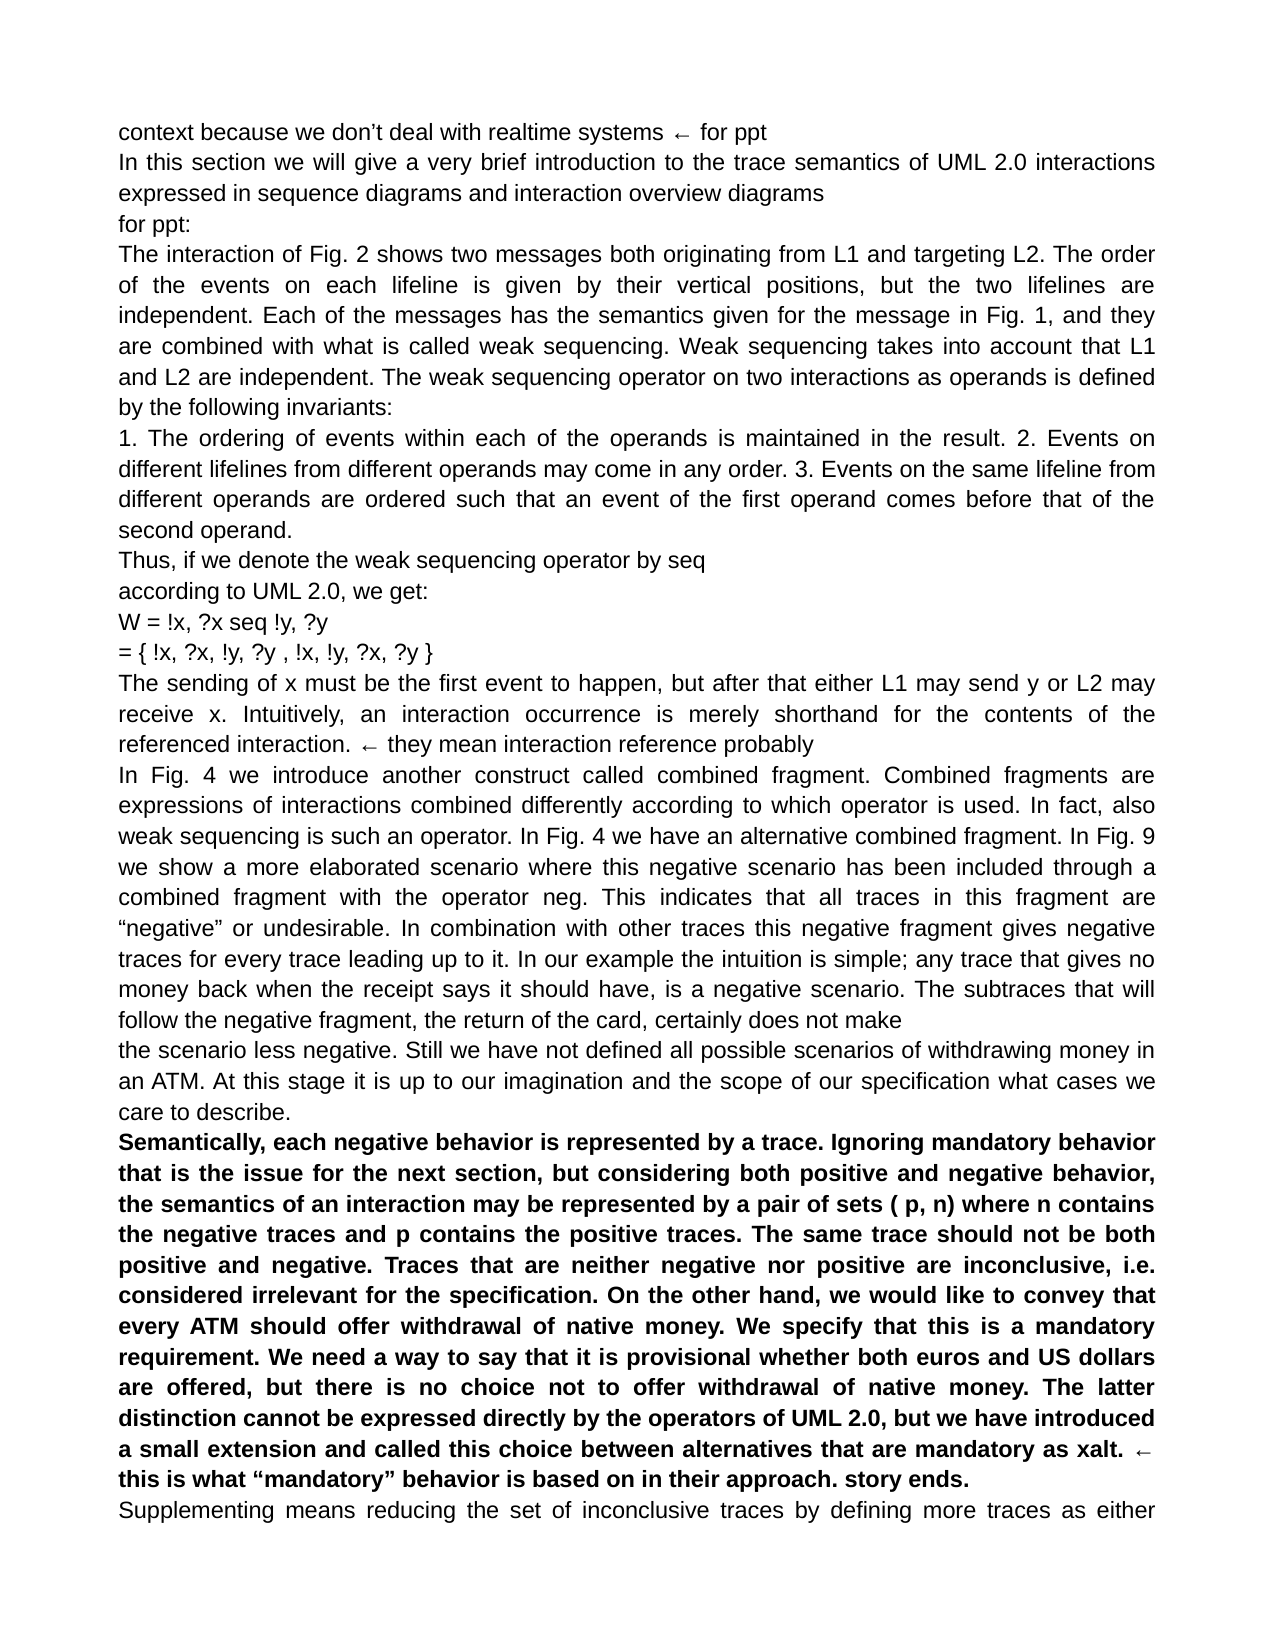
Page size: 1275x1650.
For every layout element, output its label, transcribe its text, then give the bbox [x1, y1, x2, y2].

text The sending of x must be the first event to happen, but after that either L1 may send y or L2 may receive x. Intuitively, an interaction occurrence is merely shorthand for the contents of the referenced interaction. ← they mean interaction reference probably [118, 669, 1157, 757]
text = { !x, ?x, !y, ?y , !x, !y, ?x, ?y } [118, 639, 1157, 666]
text Thus, if we denote the weak sequencing operator by seq [118, 547, 1157, 574]
text In Fig. 4 we introduce another construct called combined fragment. Combined fragments are expressions of interactions combined differently according to which operator is used. In fact, also weak sequencing is such an operator. In Fig. 4 we have an alternative combined fragment. In Fig. 9 we show a more elaborated scenario where this negative scenario has been included through a combined fragment with the operator neg. This indicates that all traces in this fragment are “negative” or undesirable. In combination with other traces this negative fragment gives negative traces for every trace leading up to it. In our example the intuition is simple; any trace that gives no money back when the receipt says it should have, is a negative scenario. The subtraces that will follow the negative fragment, the return of the card, certainly does not make [118, 761, 1157, 1033]
text for ppt: [118, 210, 1157, 237]
text 1. The ordering of events within each of the operands is maintained in the result. 2. Events on different lifelines from different operands may come in any order. 3. Events on the same lifeline from different operands are ordered such that an event of the first operand comes before that of the second operand. [118, 424, 1157, 543]
text context because we don’t deal with realtime systems ← for ppt [118, 118, 1157, 145]
text according to UML 2.0, we get: [118, 577, 1157, 604]
text The interaction of Fig. 2 shows two messages both originating from L1 and targeting L2. The order of the events on each lifeline is given by their vertical positions, but the two lifelines are independent. Each of the messages has the semantics given for the message in Fig. 1, and they are combined with what is called weak sequencing. Weak sequencing takes into account that L1 and L2 are independent. The weak sequencing operator on two interactions as operands is defined by the following invariants: [118, 241, 1157, 421]
text Semantically, each negative behavior is represented by a trace. Ignoring mandatory behavior that is the issue for the next section, but considering both positive and negative behavior, the semantics of an interaction may be represented by a pair of sets ( p, n) where n contains the negative traces and p contains the positive traces. The same trace should not be both positive and negative. Traces that are neither negative nor positive are inconclusive, i.e. considered irrelevant for the specification. On the other hand, we would like to convey that every ATM should offer withdrawal of native money. We specify that this is a mandatory requirement. We need a way to say that it is provisional whether both euros and US dollars are offered, but there is no choice not to offer withdrawal of native money. The latter distinction cannot be expressed directly by the operators of UML 2.0, but we have introduced a small extension and called this choice between alternatives that are mandatory as xalt. ← this is what “mandatory” behavior is based on in their approach. story ends. [118, 1129, 1157, 1492]
text W = !x, ?x seq !y, ?y [118, 608, 1157, 635]
text Supplementing means reducing the set of inconclusive traces by defining more traces as either [118, 1496, 1157, 1523]
text the scenario less negative. Still we have not defined all possible scenarios of withdrawing money in an ATM. At this stage it is up to our imagination and the scope of our specification what cases we care to describe. [118, 1037, 1157, 1125]
text In this section we will give a very brief introduction to the trace semantics of UML 2.0 interactions expressed in sequence diagrams and interaction overview diagrams [118, 149, 1157, 206]
